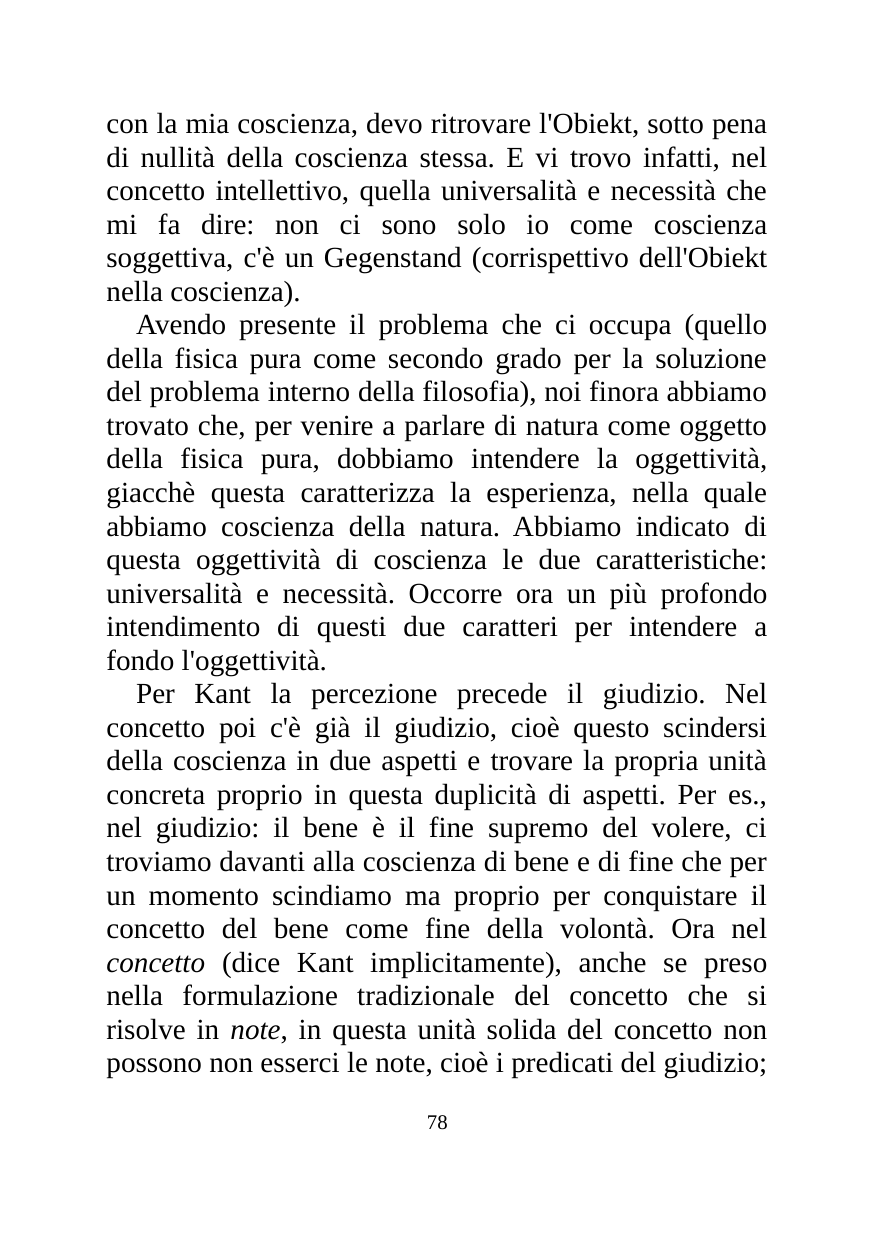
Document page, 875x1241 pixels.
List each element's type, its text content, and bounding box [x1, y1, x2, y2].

text Per Kant la percezione precede il giudizio. Nel concetto poi c'è già il giudizio, cioè questo scindersi della coscienza in due aspetti e trovare la propria unità concreta proprio in questa duplicità di aspetti. Per es., nel giudizio: il bene è il fine supremo del volere, ci troviamo davanti alla coscienza di bene e di fine che per un momento scindiamo ma proprio per conquistare il concetto del bene come fine della volontà. Ora nel concetto (dice Kant implicitamente), anche se preso nella formulazione tradizionale del concetto che si risolve in note, in questa unità solida del concetto non possono non esserci le note, cioè i predicati del giudizio; [106, 676, 768, 1079]
text con la mia coscienza, devo ritrovare l'Obiekt, sotto pena di nullità della coscienza stessa. E vi trovo infatti, nel concetto intellettivo, quella universalità e necessità che mi fa dire: non ci sono solo io come coscienza soggettiva, c'è un Gegenstand (corrispettivo dell'Obiekt nella coscienza). [106, 106, 768, 307]
text Avendo presente il problema che ci occupa (quello della fisica pura come secondo grado per la soluzione del problema interno della filosofia), noi finora abbiamo trovato che, per venire a parlare di natura come oggetto della fisica pura, dobbiamo intendere la oggettività, giacchè questa caratterizza la esperienza, nella quale abbiamo coscienza della natura. Abbiamo indicato di questa oggettività di coscienza le due caratteristiche: universalità e necessità. Occorre ora un più profondo intendimento di questi due caratteri per intendere a fondo l'oggettività. [106, 307, 768, 676]
